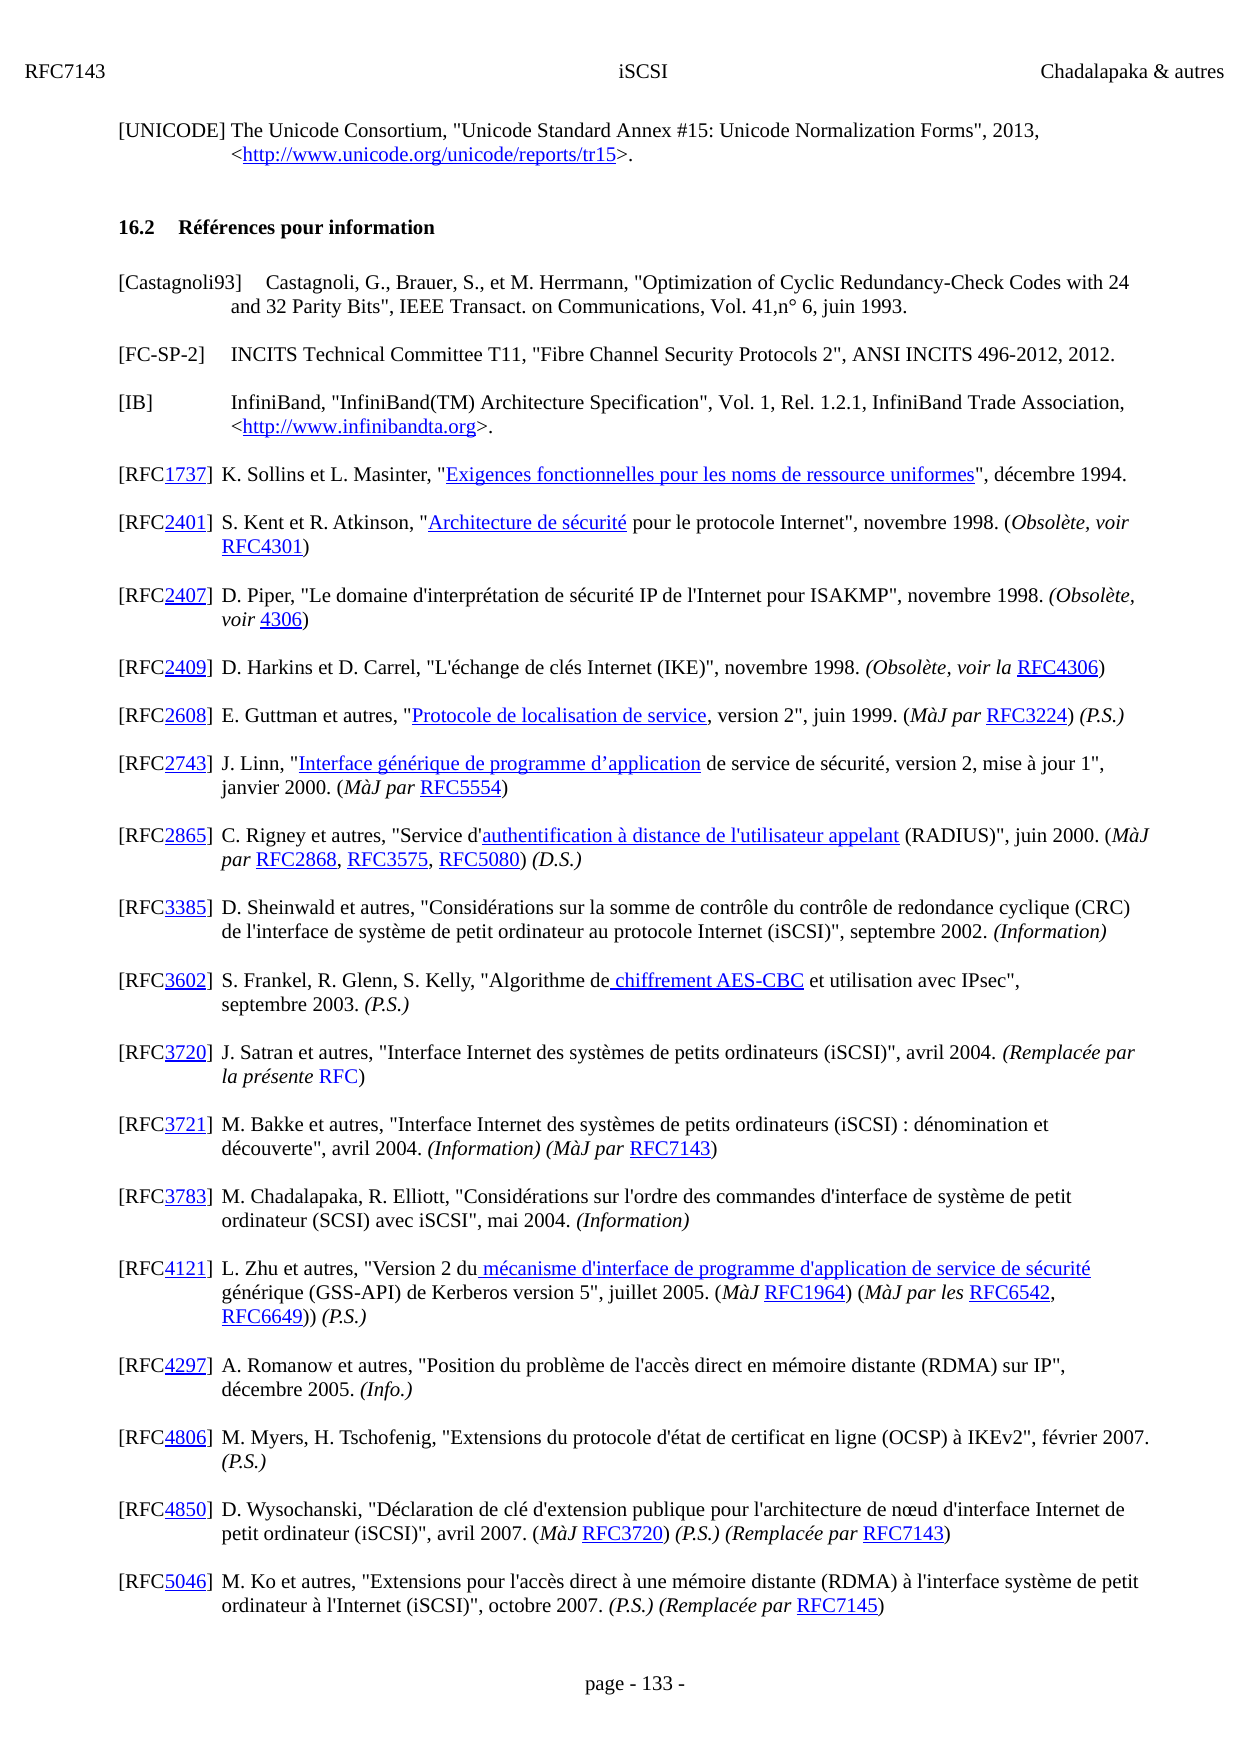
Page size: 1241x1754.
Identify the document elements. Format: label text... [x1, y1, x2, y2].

text [RFC4121] L. Zhu et autres, "Version 2 du mécanisme d'interface de programme d'application de service de sécurité générique (GSS-API) de Kerberos version 5", juillet 2005. (MàJ RFC1964) (MàJ par les RFC6542, RFC6649)) (P.S.) [118, 1256, 1152, 1328]
text [UNICODE] The Unicode Consortium, "Unicode Standard Annex #15: Unicode Normalization Forms", 2013, <http://www.unicode.org/unicode/reports/tr15>. [118, 118, 1152, 166]
text [IB] InfiniBand, "InfiniBand(TM) Architecture Specification", Vol. 1, Rel. 1.2.1, InfiniBand Trade Association, <http://www.infinibandta.org>. [118, 390, 1152, 438]
text [RFC2401] S. Kent et R. Atkinson, "Architecture de sécurité pour le protocole Internet", novembre 1998. (Obsolète, voir RFC4301) [118, 510, 1152, 558]
text [Castagnoli93] Castagnoli, G., Brauer, S., et M. Herrmann, "Optimization of Cyclic Redundancy-Check Codes with 24 and 32 Parity Bits", IEEE Transact. on Communications, Vol. 41,n° 6, juin 1993. [118, 270, 1152, 318]
text [RFC3385] D. Sheinwald et autres, "Considérations sur la somme de contrôle du contrôle de redondance cyclique (CRC) de l'interface de système de petit ordinateur au protocole Internet (iSCSI)", septembre 2002. (Information) [118, 895, 1152, 943]
text [RFC3783] M. Chadalapaka, R. Elliott, "Considérations sur l'ordre des commandes d'interface de système de petit ordinateur (SCSI) avec iSCSI", mai 2004. (Information) [118, 1184, 1152, 1232]
text [RFC4850] D. Wysochanski, "Déclaration de clé d'extension publique pour l'architecture de nœud d'interface Internet de petit ordinateur (iSCSI)", avril 2007. (MàJ RFC3720) (P.S.) (Remplacée par RFC7143) [118, 1497, 1152, 1545]
text [RFC5046] M. Ko et autres, "Extensions pour l'accès direct à une mémoire distante (RDMA) à l'interface système de petit ordinateur à l'Internet (iSCSI)", octobre 2007. (P.S.) (Remplacée par RFC7145) [118, 1569, 1152, 1617]
text [RFC2743] J. Linn, "Interface générique de programme d’application de service de sécurité, version 2, mise à jour 1", janvier 2000. (MàJ par RFC5554) [118, 751, 1152, 799]
text [RFC2865] C. Rigney et autres, "Service d'authentification à distance de l'utilisateur appelant (RADIUS)", juin 2000. (MàJ par RFC2868, RFC3575, RFC5080) (D.S.) [118, 823, 1152, 871]
text [RFC2407] D. Piper, "Le domaine d'interprétation de sécurité IP de l'Internet pour ISAKMP", novembre 1998. (Obsolète, voir 4306) [118, 582, 1152, 631]
text [RFC3602] S. Frankel, R. Glenn, S. Kelly, "Algorithme de chiffrement AES-CBC et utilisation avec IPsec", septembre 2003. (P.S.) [118, 967, 1152, 1016]
subtitle 16.2 Références pour information [118, 215, 1152, 239]
text [RFC3721] M. Bakke et autres, "Interface Internet des systèmes de petits ordinateurs (iSCSI) : dénomination et découverte", avril 2004. (Information) (MàJ par RFC7143) [118, 1112, 1152, 1160]
text [RFC4806] M. Myers, H. Tschofenig, "Extensions du protocole d'état de certificat en ligne (OCSP) à IKEv2", février 2007. (P.S.) [118, 1425, 1152, 1473]
text [RFC4297] A. Romanow et autres, "Position du problème de l'accès direct en mémoire distante (RDMA) sur IP", décembre 2005. (Info.) [118, 1352, 1152, 1401]
text [RFC2409] D. Harkins et D. Carrel, "L'échange de clés Internet (IKE)", novembre 1998. (Obsolète, voir la RFC4306) [118, 655, 1152, 679]
text [RFC1737] K. Sollins et L. Masinter, "Exigences fonctionnelles pour les noms de ressource uniformes", décembre 1994. [118, 462, 1152, 486]
text [RFC2608] E. Guttman et autres, "Protocole de localisation de service, version 2", juin 1999. (MàJ par RFC3224) (P.S.) [118, 703, 1152, 727]
text [RFC3720] J. Satran et autres, "Interface Internet des systèmes de petits ordinateurs (iSCSI)", avril 2004. (Remplacée par la présente RFC) [118, 1040, 1152, 1088]
text [FC-SP-2] INCITS Technical Committee T11, "Fibre Channel Security Protocols 2", ANSI INCITS 496-2012, 2012. [118, 342, 1152, 366]
